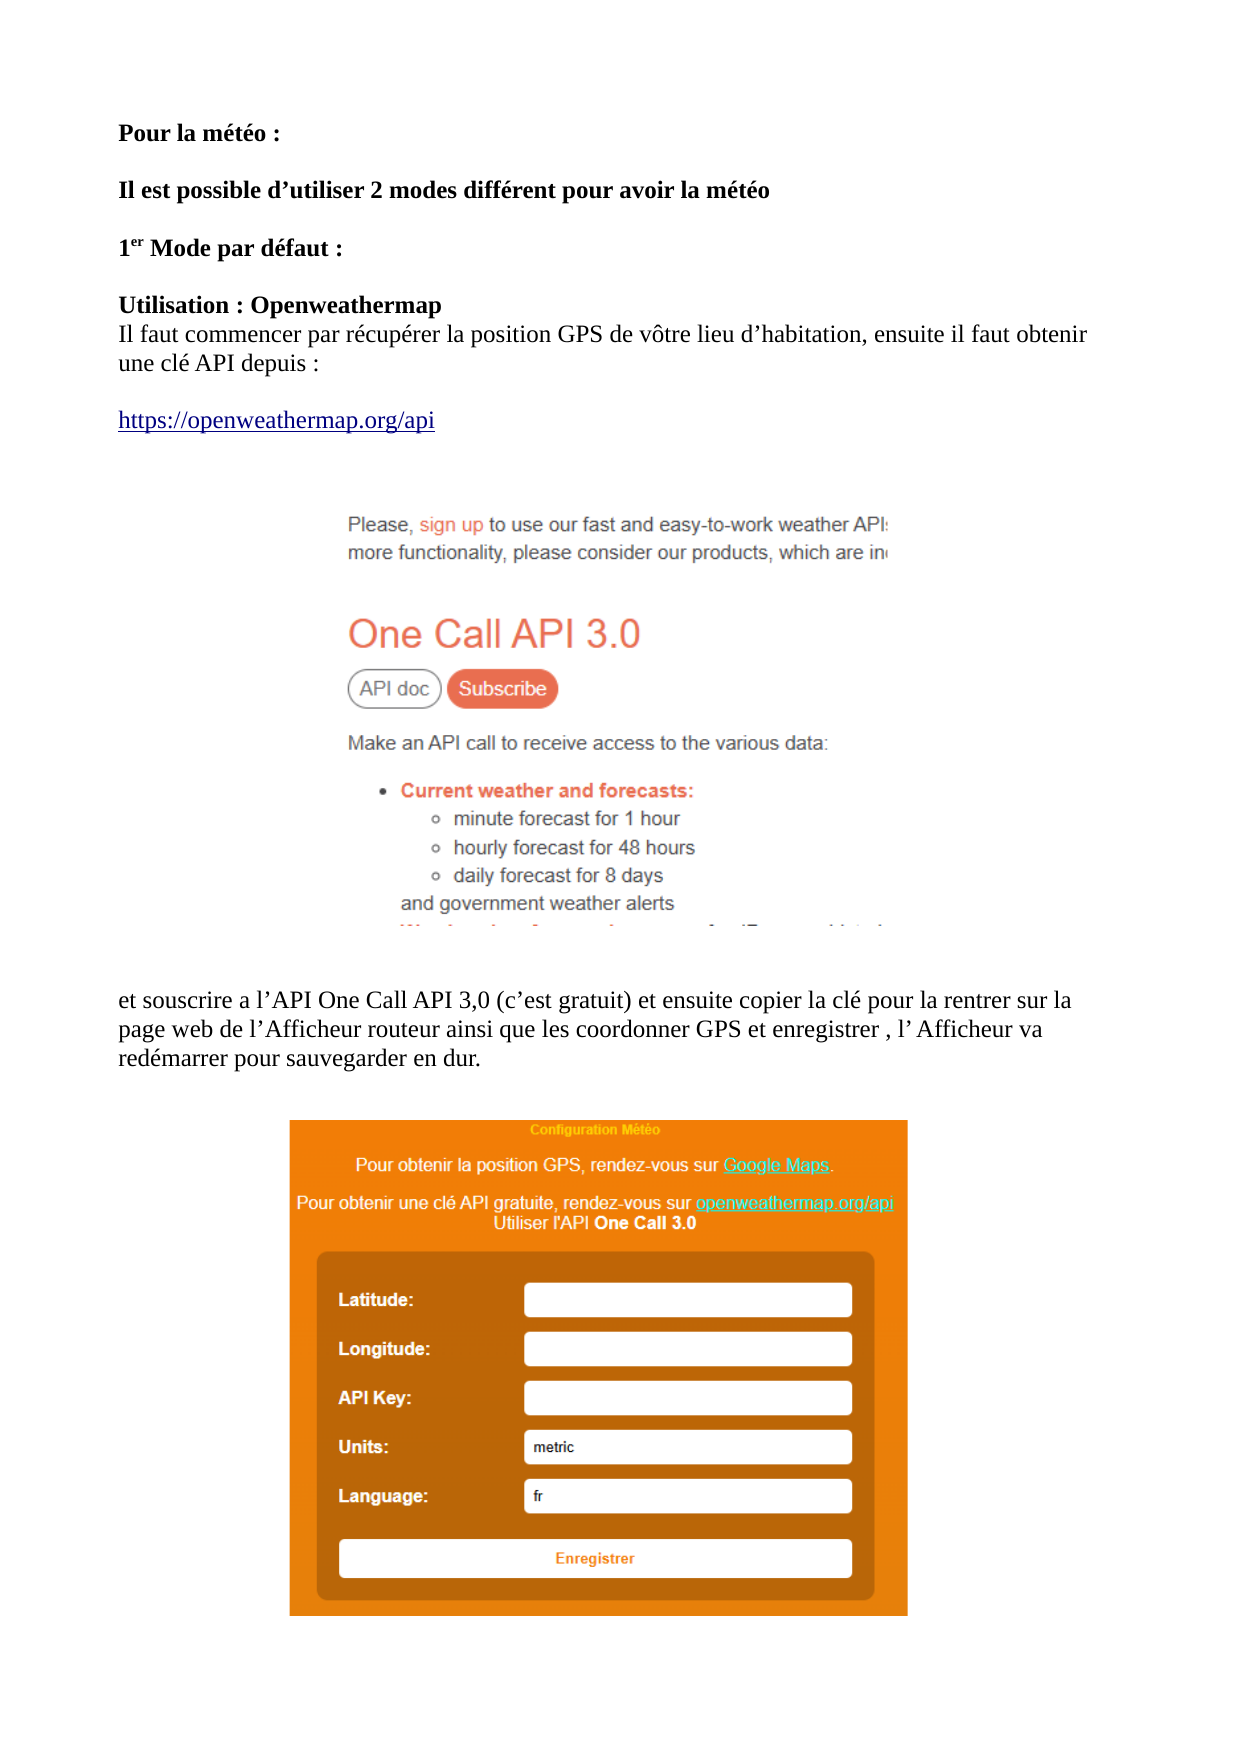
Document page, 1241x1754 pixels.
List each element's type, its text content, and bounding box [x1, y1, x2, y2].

text Il faut commencer par récupérer la position GPS de vôtre lieu d’habitation, ensuite il faut obtenir une clé API depuis : [118, 319, 1122, 377]
picture [289, 1120, 908, 1616]
text Pour la météo : [118, 118, 1122, 147]
picture [340, 501, 888, 926]
text et souscrire a l’API One Call API 3,0 (c’est gratuit) et ensuite copier la clé pour la rentrer sur la page web de l’Afficheur routeur ainsi que les coordonner GPS et enregistrer , l’ Afficheur va redémarrer pour sauvegarder en dur. [118, 985, 1122, 1072]
text 1er Mode par défaut : [118, 233, 1122, 262]
text Utilisation : Openweathermap [118, 291, 1122, 319]
text https://openweathermap.org/api [118, 406, 1122, 434]
text Il est possible d’utiliser 2 modes différent pour avoir la météo [118, 176, 1122, 204]
